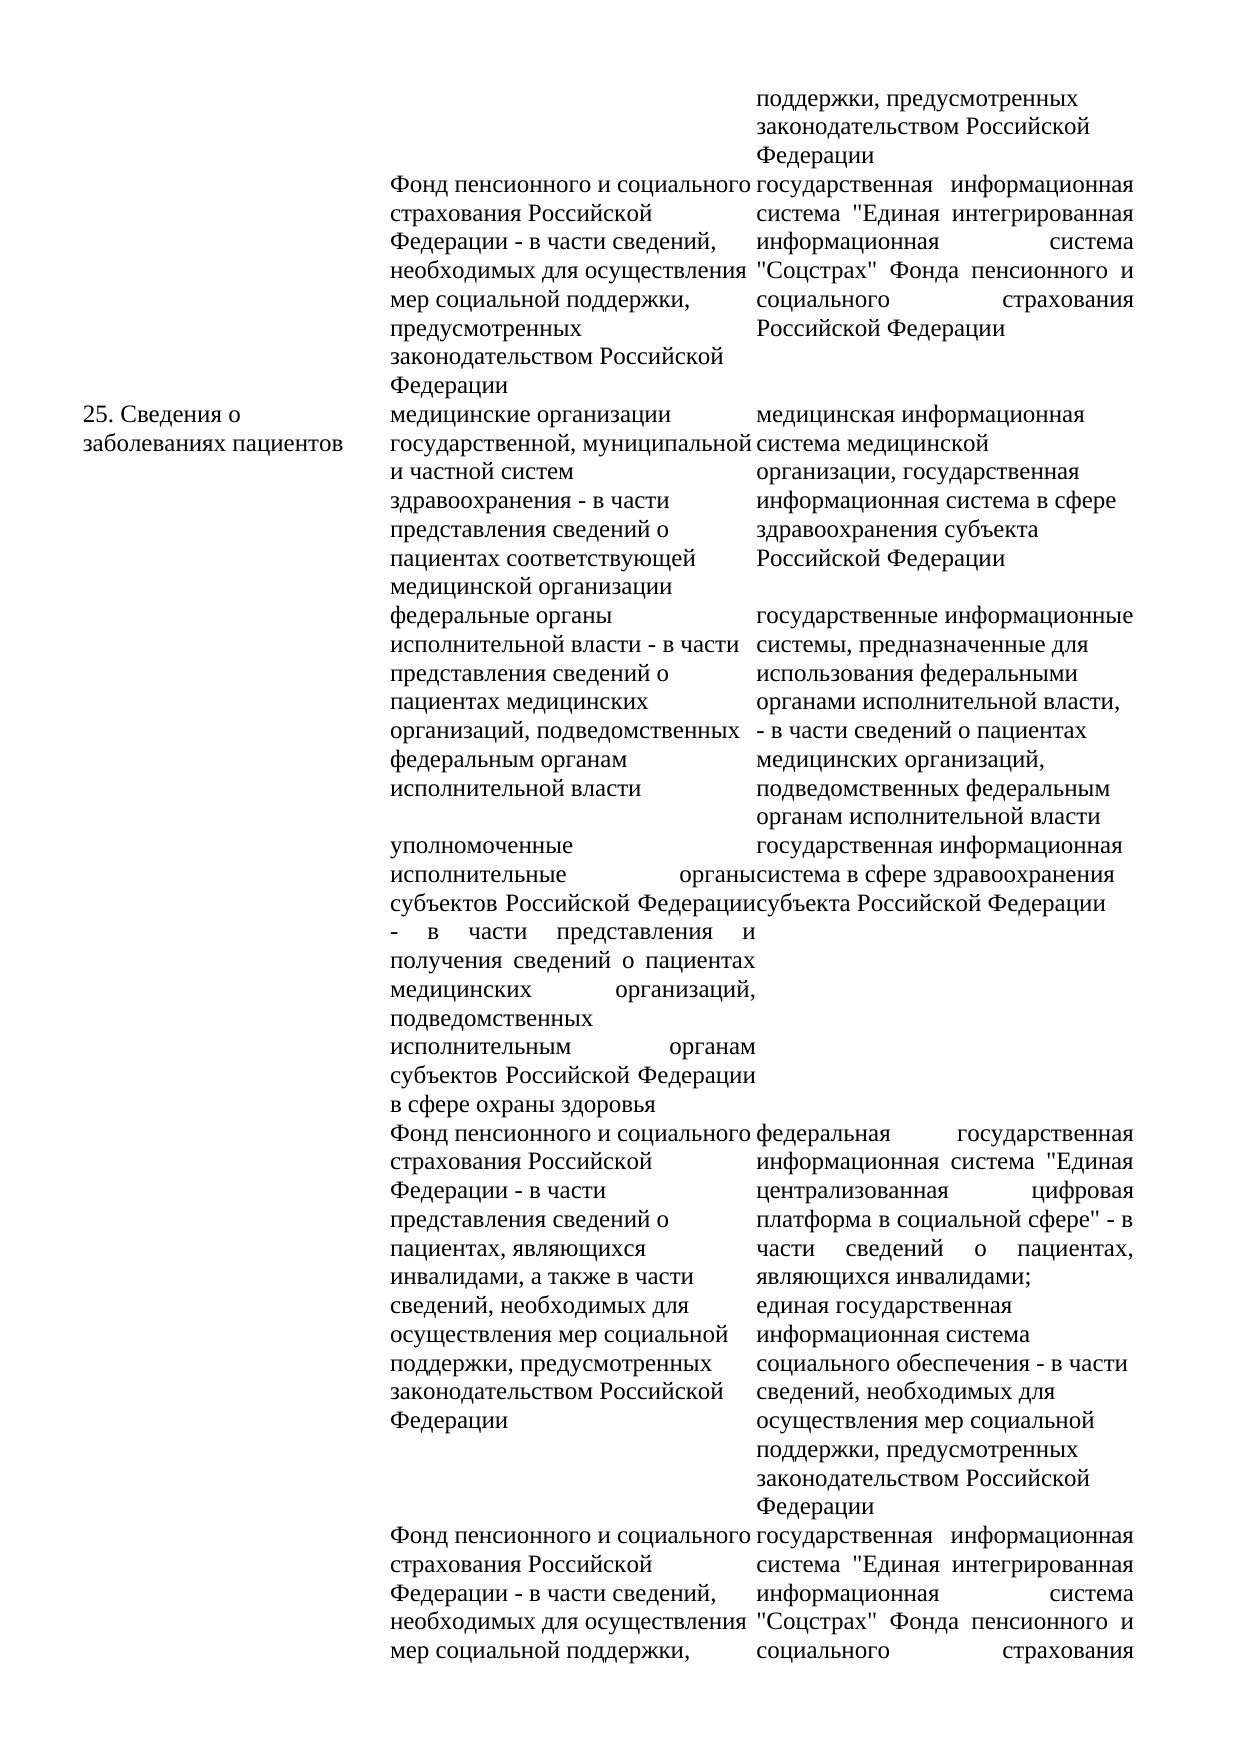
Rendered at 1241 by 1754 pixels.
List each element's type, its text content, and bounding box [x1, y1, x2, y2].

table_cell государственные информационные системы, предназначенные для использования федеральными органами исполнительной власти, - в части сведений о пациентах медицинских организаций, подведомственных федеральным органам исполнительной власти [756, 600, 1134, 830]
table_cell государственная информационная система в сфере здравоохранения субъекта Российской Федерации [756, 830, 1134, 1118]
table_cell медицинская информационная система медицинской организации, государственная информационная система в сфере здравоохранения субъекта Российской Федерации [756, 399, 1134, 600]
table_cell Фонд пенсионного и социального страхования Российской Федерации - в части представления сведений о пациентах, являющихся инвалидами, а также в части сведений, необходимых для осуществления мер социальной поддержки, предусмотренных законодательством Российской Федерации [390, 1118, 756, 1520]
table_cell 25. Сведения о заболеваниях пациентов [83, 399, 390, 1520]
table_cell федеральная государственная информационная система "Единая централизованная цифровая платформа в социальной сфере" - в части сведений о пациентах, являющихся инвалидами; единая государственная информационная система социального обеспечения - в части сведений, необходимых для осуществления мер социальной поддержки, предусмотренных законодательством Российской Федерации [756, 1118, 1134, 1520]
table_cell государственная информационная система "Единая интегрированная информационная система "Соцстрах" Фонда пенсионного и социального страхования [756, 1520, 1134, 1664]
table_cell Фонд пенсионного и социального страхования Российской Федерации - в части сведений, необходимых для осуществления мер социальной поддержки, [390, 1520, 756, 1664]
table_cell государственная информационная система "Единая интегрированная информационная система "Соцстрах" Фонда пенсионного и социального страхования Российской Федерации [756, 169, 1134, 399]
table_cell федеральные органы исполнительной власти - в части представления сведений о пациентах медицинских организаций, подведомственных федеральным органам исполнительной власти [390, 600, 756, 830]
table_cell [390, 83, 756, 169]
table_cell уполномоченные исполнительные органы субъектов Российской Федерации - в части представления и получения сведений о пациентах медицинских организаций, подведомственных исполнительным органам субъектов Российской Федерации в сфере охраны здоровья [390, 830, 756, 1118]
table_cell [83, 169, 390, 399]
table_cell медицинские организации государственной, муниципальной и частной систем здравоохранения - в части представления сведений о пациентах соответствующей медицинской организации [390, 399, 756, 600]
table_cell [83, 1520, 390, 1664]
table_cell Фонд пенсионного и социального страхования Российской Федерации - в части сведений, необходимых для осуществления мер социальной поддержки, предусмотренных законодательством Российской Федерации [390, 169, 756, 399]
table_cell поддержки, предусмотренных законодательством Российской Федерации [756, 83, 1134, 169]
